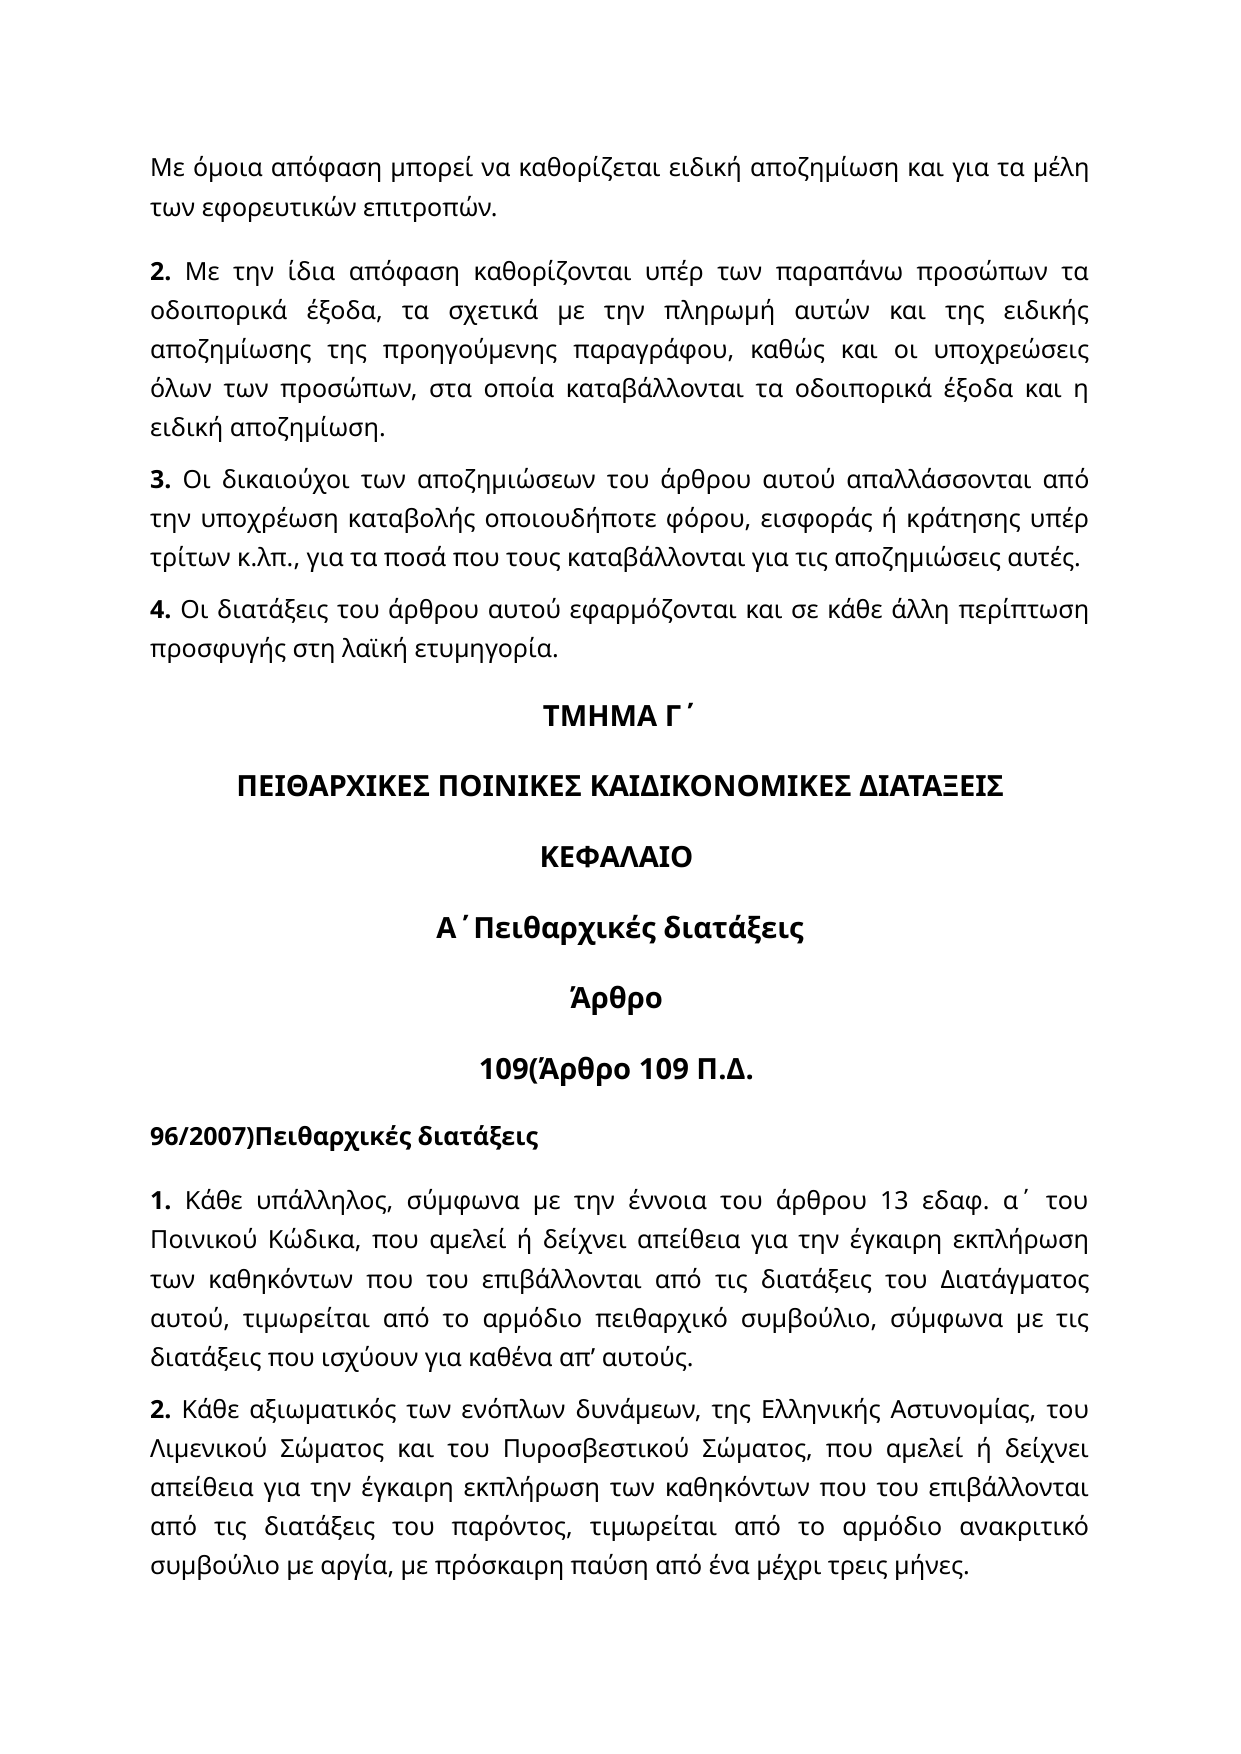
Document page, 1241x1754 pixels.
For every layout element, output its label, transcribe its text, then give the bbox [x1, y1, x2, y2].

subtitle ΠΕΙΘΑΡΧΙΚΕΣ ΠΟΙΝΙΚΕΣ ΚΑΙΔΙΚΟΝΟΜΙΚΕΣ ΔΙΑΤΑΞΕΙΣ [150, 766, 1090, 805]
text Με όμοια απόφαση μπορεί να καθορίζεται ειδική αποζημίωση και για τα μέλη των εφορευτικών επιτροπών. [150, 150, 1090, 223]
subtitle Α΄Πειθαρχικές διατάξεις [150, 907, 1090, 947]
subtitle ΚΕΦΑΛΑΙΟ [150, 836, 1090, 876]
text 1. Κάθε υπάλληλος, σύμφωνα με την έννοια του άρθρου 13 εδαφ. α΄ του Ποινικού Κώδικα, που αμελεί ή δείχνει απείθεια για την έγκαιρη εκπλήρωση των καθηκόντων που του επιβάλλονται από τις διατάξεις του Διατάγματος αυτού, τιμωρείται από το αρμόδιο πειθαρχικό συμβούλιο, σύμφωνα με τις διατάξεις που ισχύουν για καθένα απ’ αυτούς. [150, 1183, 1090, 1374]
text 3. Οι δικαιούχοι των αποζημιώσεων του άρθρου αυτού απαλλάσσονται από την υποχρέωση καταβολής οποιουδήποτε φόρου, εισφοράς ή κράτησης υπέρ τρίτων κ.λπ., για τα ποσά που τους καταβάλλονται για τις αποζημιώσεις αυτές. [150, 462, 1090, 574]
text 2. Με την ίδια απόφαση καθορίζονται υπέρ των παραπάνω προσώπων τα οδοιπορικά έξοδα, τα σχετικά με την πληρωμή αυτών και της ειδικής αποζημίωσης της προηγούμενης παραγράφου, καθώς και οι υποχρεώσεις όλων των προσώπων, στα οποία καταβάλλονται τα οδοιπορικά έξοδα και η ειδική αποζημίωση. [150, 253, 1090, 444]
subtitle Άρθρο [150, 977, 1090, 1017]
text 96/2007)Πειθαρχικές διατάξεις [150, 1119, 1090, 1153]
subtitle 109(Άρθρο 109 Π.Δ. [150, 1048, 1090, 1088]
subtitle ΤΜΗΜΑ Γ΄ [150, 695, 1090, 735]
text 2. Κάθε αξιωματικός των ενόπλων δυνάμεων, της Ελληνικής Αστυνομίας, του Λιμενικού Σώματος και του Πυροσβεστικού Σώματος, που αμελεί ή δείχνει απείθεια για την έγκαιρη εκπλήρωση των καθηκόντων που του επιβάλλονται από τις διατάξεις του παρόντος, τιμωρείται από το αρμόδιο ανακριτικό συμβούλιο με αργία, με πρόσκαιρη παύση από ένα μέχρι τρεις μήνες. [150, 1391, 1090, 1582]
text 4. Οι διατάξεις του άρθρου αυτού εφαρμόζονται και σε κάθε άλλη περίπτωση προσφυγής στη λαϊκή ετυμηγορία. [150, 592, 1090, 665]
